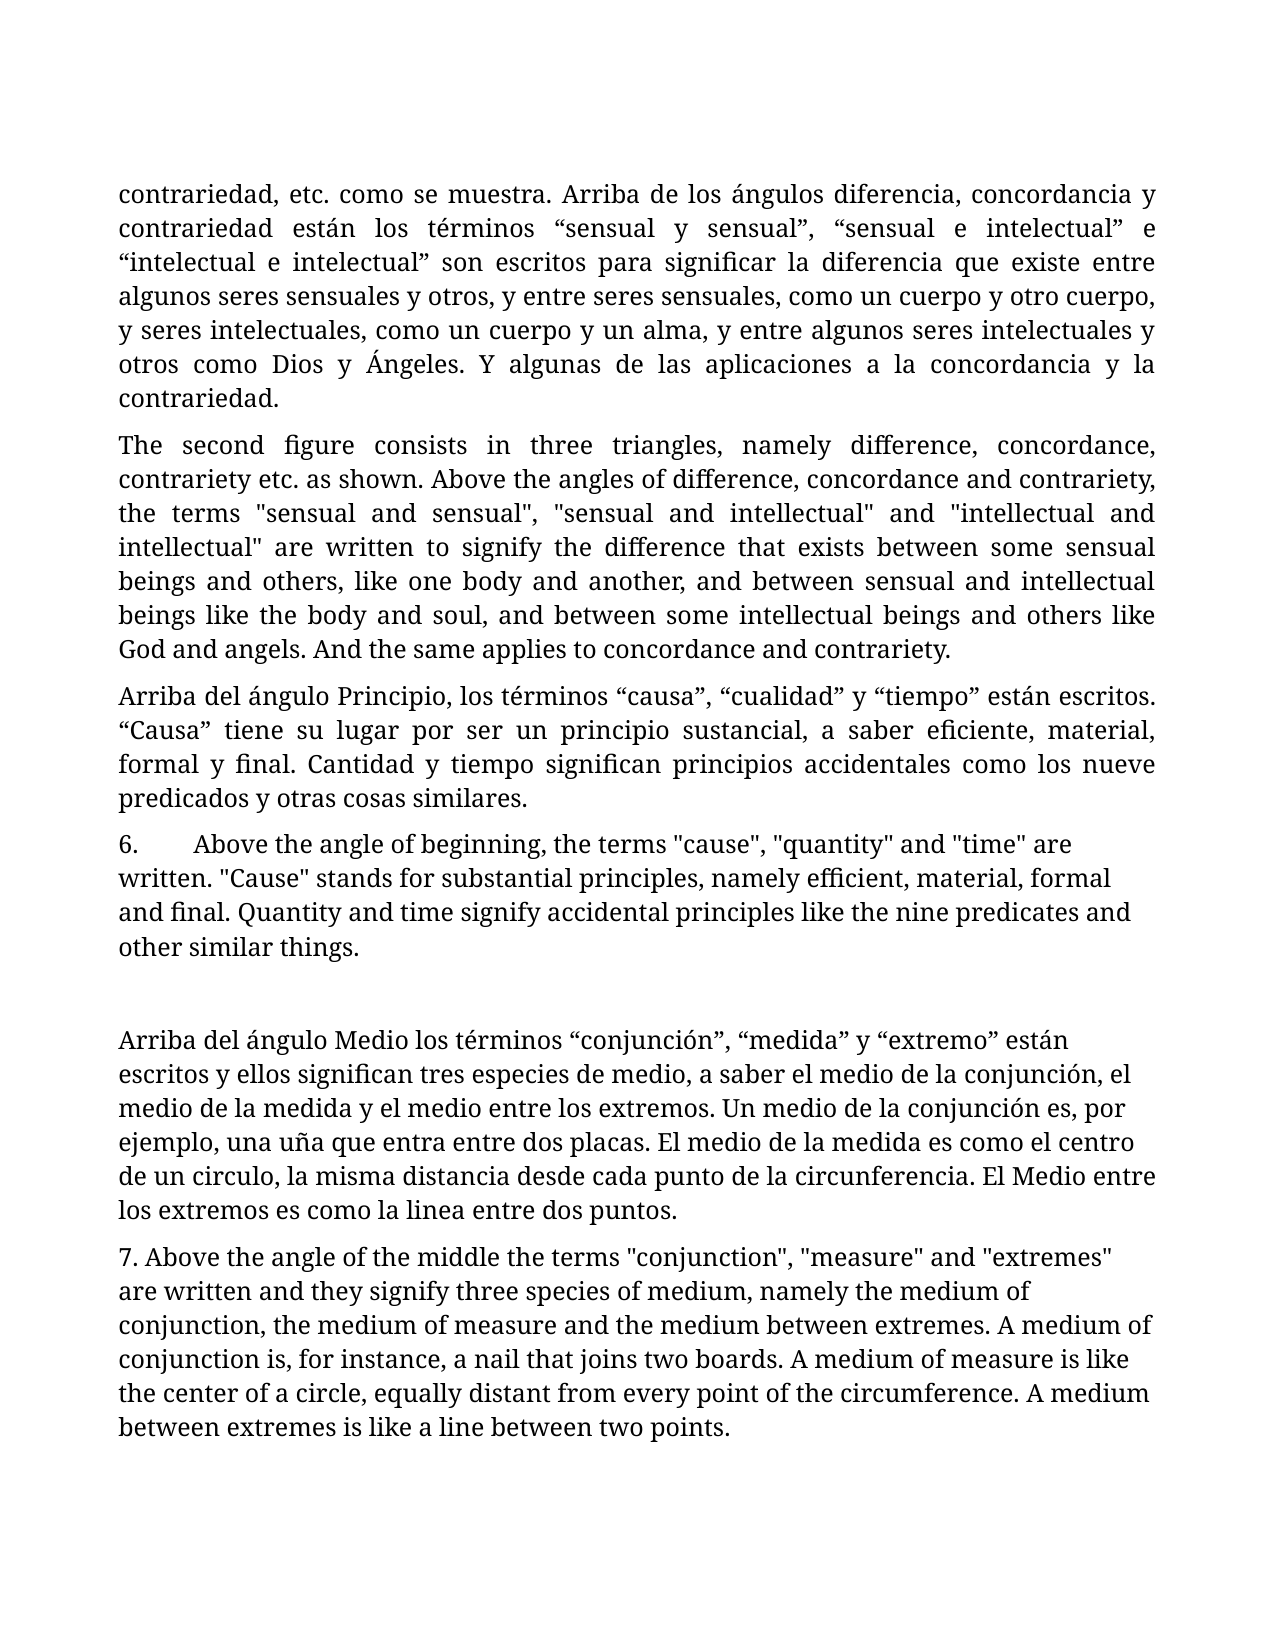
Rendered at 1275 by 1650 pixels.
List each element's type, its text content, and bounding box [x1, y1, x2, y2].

text Arriba del ángulo Principio, los términos “causa”, “cualidad” y “tiempo” están escritos. “Causa” tiene su lugar por ser un principio sustancial, a saber eficiente, material, formal y final. Cantidad y tiempo significan principios accidentales como los nueve predicados y otras cosas similares. [118, 678, 1157, 814]
text The second figure consists in three triangles, namely difference, concordance, contrariety etc. as shown. Above the angles of difference, concordance and contrariety, the terms "sensual and sensual", "sensual and intellectual" and "intellectual and intellectual" are written to signify the difference that exists between some sensual beings and others, like one body and another, and between sensual and intellectual beings like the body and soul, and between some intellectual beings and others like God and angels. And the same applies to concordance and contrariety. [118, 427, 1157, 666]
text contrariedad, etc. como se muestra. Arriba de los ángulos diferencia, concordancia y contrariedad están los términos “sensual y sensual”, “sensual e intelectual” e “intelectual e intelectual” son escritos para significar la diferencia que existe entre algunos seres sensuales y otros, y entre seres sensuales, como un cuerpo y otro cuerpo, y seres intelectuales, como un cuerpo y un alma, y entre algunos seres intelectuales y otros como Dios y Ángeles. Y algunas de las aplicaciones a la concordancia y la contrariedad. [118, 176, 1157, 415]
text Arriba del ángulo Medio los términos “conjunción”, “medida” y “extremo” están escritos y ellos significan tres especies de medio, a saber el medio de la conjunción, el medio de la medida y el medio entre los extremos. Un medio de la conjunción es, por ejemplo, una uña que entra entre dos placas. El medio de la medida es como el centro de un circulo, la misma distancia desde cada punto de la circunferencia. El Medio entre los extremos es como la linea entre dos puntos. [118, 1022, 1157, 1227]
text 7. Above the angle of the middle the terms "conjunction", "measure" and "extremes" are written and they signify three species of medium, namely the medium of conjunction, the medium of measure and the medium between extremes. A medium of conjunction is, for instance, a nail that joins two boards. A medium of measure is like the center of a circle, equally distant from every point of the circumference. A medium between extremes is like a line between two points. [118, 1239, 1157, 1443]
list Above the angle of beginning, the terms "cause", "quantity" and "time" are written. "Cause" stands for substantial principles, namely efficient, material, formal and final. Quantity and time signify accidental principles like the nine predicates and other similar things. [118, 827, 1157, 963]
